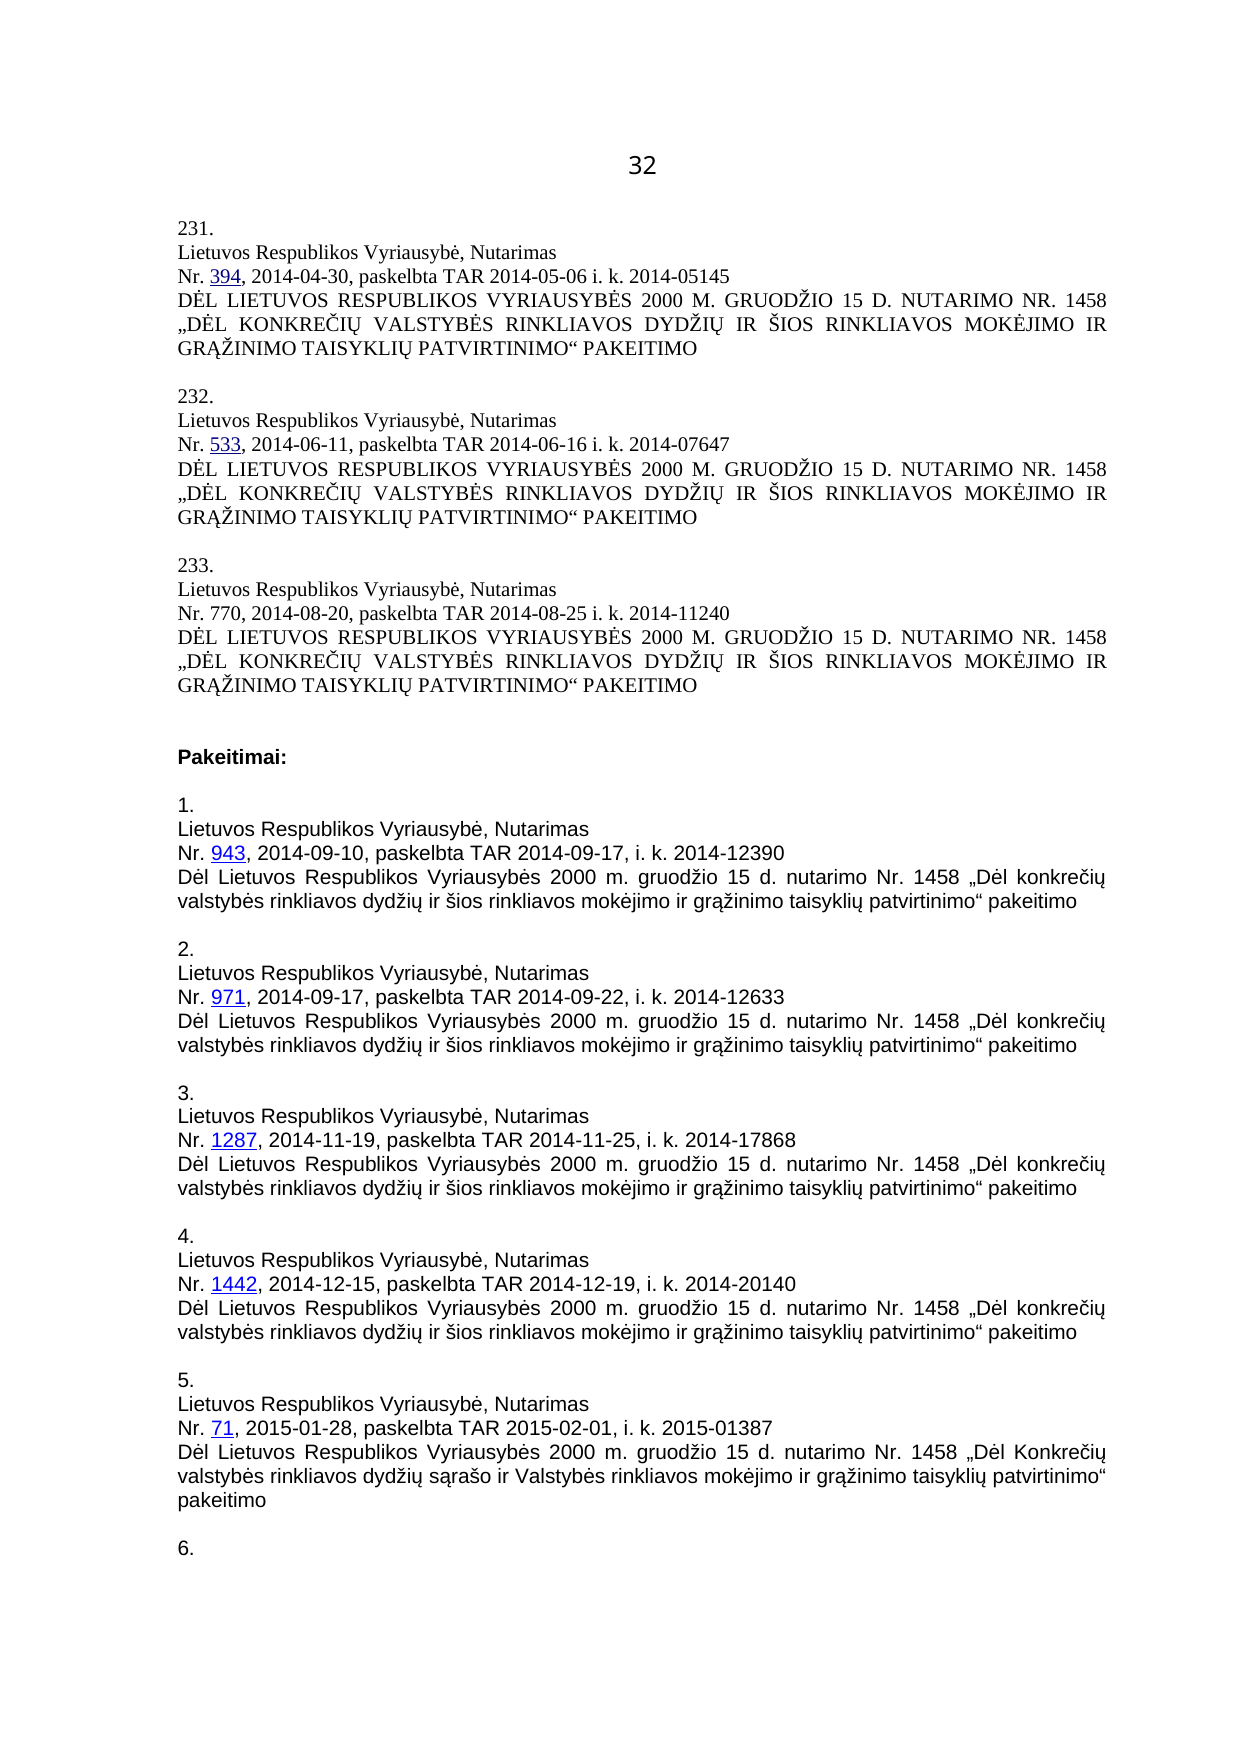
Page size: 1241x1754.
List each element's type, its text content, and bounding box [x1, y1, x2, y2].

text Dėl Lietuvos Respublikos Vyriausybės 2000 m. gruodžio 15 d. nutarimo Nr. 1458 „Dėl Konkrečių valstybės rinkliavos dydžių sąrašo ir Valstybės rinkliavos mokėjimo ir grąžinimo taisyklių patvirtinimo“ pakeitimo [177, 1440, 1107, 1512]
text Dėl Lietuvos Respublikos Vyriausybės 2000 m. gruodžio 15 d. nutarimo Nr. 1458 „Dėl konkrečių valstybės rinkliavos dydžių ir šios rinkliavos mokėjimo ir grąžinimo taisyklių patvirtinimo“ pakeitimo [177, 865, 1107, 913]
text 231. [177, 216, 1107, 240]
text 4. [177, 1224, 1107, 1248]
text 6. [177, 1536, 1107, 1559]
text Dėl Lietuvos Respublikos Vyriausybės 2000 m. gruodžio 15 d. nutarimo Nr. 1458 „Dėl konkrečių valstybės rinkliavos dydžių ir šios rinkliavos mokėjimo ir grąžinimo taisyklių patvirtinimo“ pakeitimo [177, 1152, 1107, 1200]
text Nr. 943, 2014-09-10, paskelbta TAR 2014-09-17, i. k. 2014-12390 [177, 841, 1107, 865]
text 2. [177, 937, 1107, 961]
text DĖL LIETUVOS RESPUBLIKOS VYRIAUSYBĖS 2000 M. GRUODŽIO 15 D. NUTARIMO NR. 1458 „DĖL KONKREČIŲ VALSTYBĖS RINKLIAVOS DYDŽIŲ IR ŠIOS RINKLIAVOS MOKĖJIMO IR GRĄŽINIMO TAISYKLIŲ PATVIRTINIMO“ PAKEITIMO [177, 456, 1107, 529]
text Nr. 71, 2015-01-28, paskelbta TAR 2015-02-01, i. k. 2015-01387 [177, 1416, 1107, 1440]
text DĖL LIETUVOS RESPUBLIKOS VYRIAUSYBĖS 2000 M. GRUODŽIO 15 D. NUTARIMO NR. 1458 „DĖL KONKREČIŲ VALSTYBĖS RINKLIAVOS DYDŽIŲ IR ŠIOS RINKLIAVOS MOKĖJIMO IR GRĄŽINIMO TAISYKLIŲ PATVIRTINIMO“ PAKEITIMO [177, 288, 1107, 360]
text Nr. 971, 2014-09-17, paskelbta TAR 2014-09-22, i. k. 2014-12633 [177, 984, 1107, 1008]
text Lietuvos Respublikos Vyriausybė, Nutarimas [177, 1392, 1107, 1416]
text Lietuvos Respublikos Vyriausybė, Nutarimas [177, 817, 1107, 841]
text 1. [177, 793, 1107, 817]
text Lietuvos Respublikos Vyriausybė, Nutarimas [177, 240, 1107, 264]
text 5. [177, 1368, 1107, 1392]
text Nr. 770, 2014-08-20, paskelbta TAR 2014-08-25 i. k. 2014-11240 [177, 601, 1107, 625]
text Nr. 1287, 2014-11-19, paskelbta TAR 2014-11-25, i. k. 2014-17868 [177, 1128, 1107, 1152]
text Nr. 394, 2014-04-30, paskelbta TAR 2014-05-06 i. k. 2014-05145 [177, 264, 1107, 288]
text 233. [177, 553, 1107, 577]
text Lietuvos Respublikos Vyriausybė, Nutarimas [177, 1248, 1107, 1272]
text 3. [177, 1080, 1107, 1104]
text 232. [177, 384, 1107, 408]
text Nr. 1442, 2014-12-15, paskelbta TAR 2014-12-19, i. k. 2014-20140 [177, 1272, 1107, 1296]
text Lietuvos Respublikos Vyriausybė, Nutarimas [177, 577, 1107, 601]
text Dėl Lietuvos Respublikos Vyriausybės 2000 m. gruodžio 15 d. nutarimo Nr. 1458 „Dėl konkrečių valstybės rinkliavos dydžių ir šios rinkliavos mokėjimo ir grąžinimo taisyklių patvirtinimo“ pakeitimo [177, 1296, 1107, 1344]
text Nr. 533, 2014-06-11, paskelbta TAR 2014-06-16 i. k. 2014-07647 [177, 432, 1107, 456]
text Pakeitimai: [177, 745, 1107, 769]
text Lietuvos Respublikos Vyriausybė, Nutarimas [177, 961, 1107, 984]
text Lietuvos Respublikos Vyriausybė, Nutarimas [177, 408, 1107, 432]
text DĖL LIETUVOS RESPUBLIKOS VYRIAUSYBĖS 2000 M. GRUODŽIO 15 D. NUTARIMO NR. 1458 „DĖL KONKREČIŲ VALSTYBĖS RINKLIAVOS DYDŽIŲ IR ŠIOS RINKLIAVOS MOKĖJIMO IR GRĄŽINIMO TAISYKLIŲ PATVIRTINIMO“ PAKEITIMO [177, 625, 1107, 697]
text Lietuvos Respublikos Vyriausybė, Nutarimas [177, 1104, 1107, 1128]
text Dėl Lietuvos Respublikos Vyriausybės 2000 m. gruodžio 15 d. nutarimo Nr. 1458 „Dėl konkrečių valstybės rinkliavos dydžių ir šios rinkliavos mokėjimo ir grąžinimo taisyklių patvirtinimo“ pakeitimo [177, 1008, 1107, 1056]
